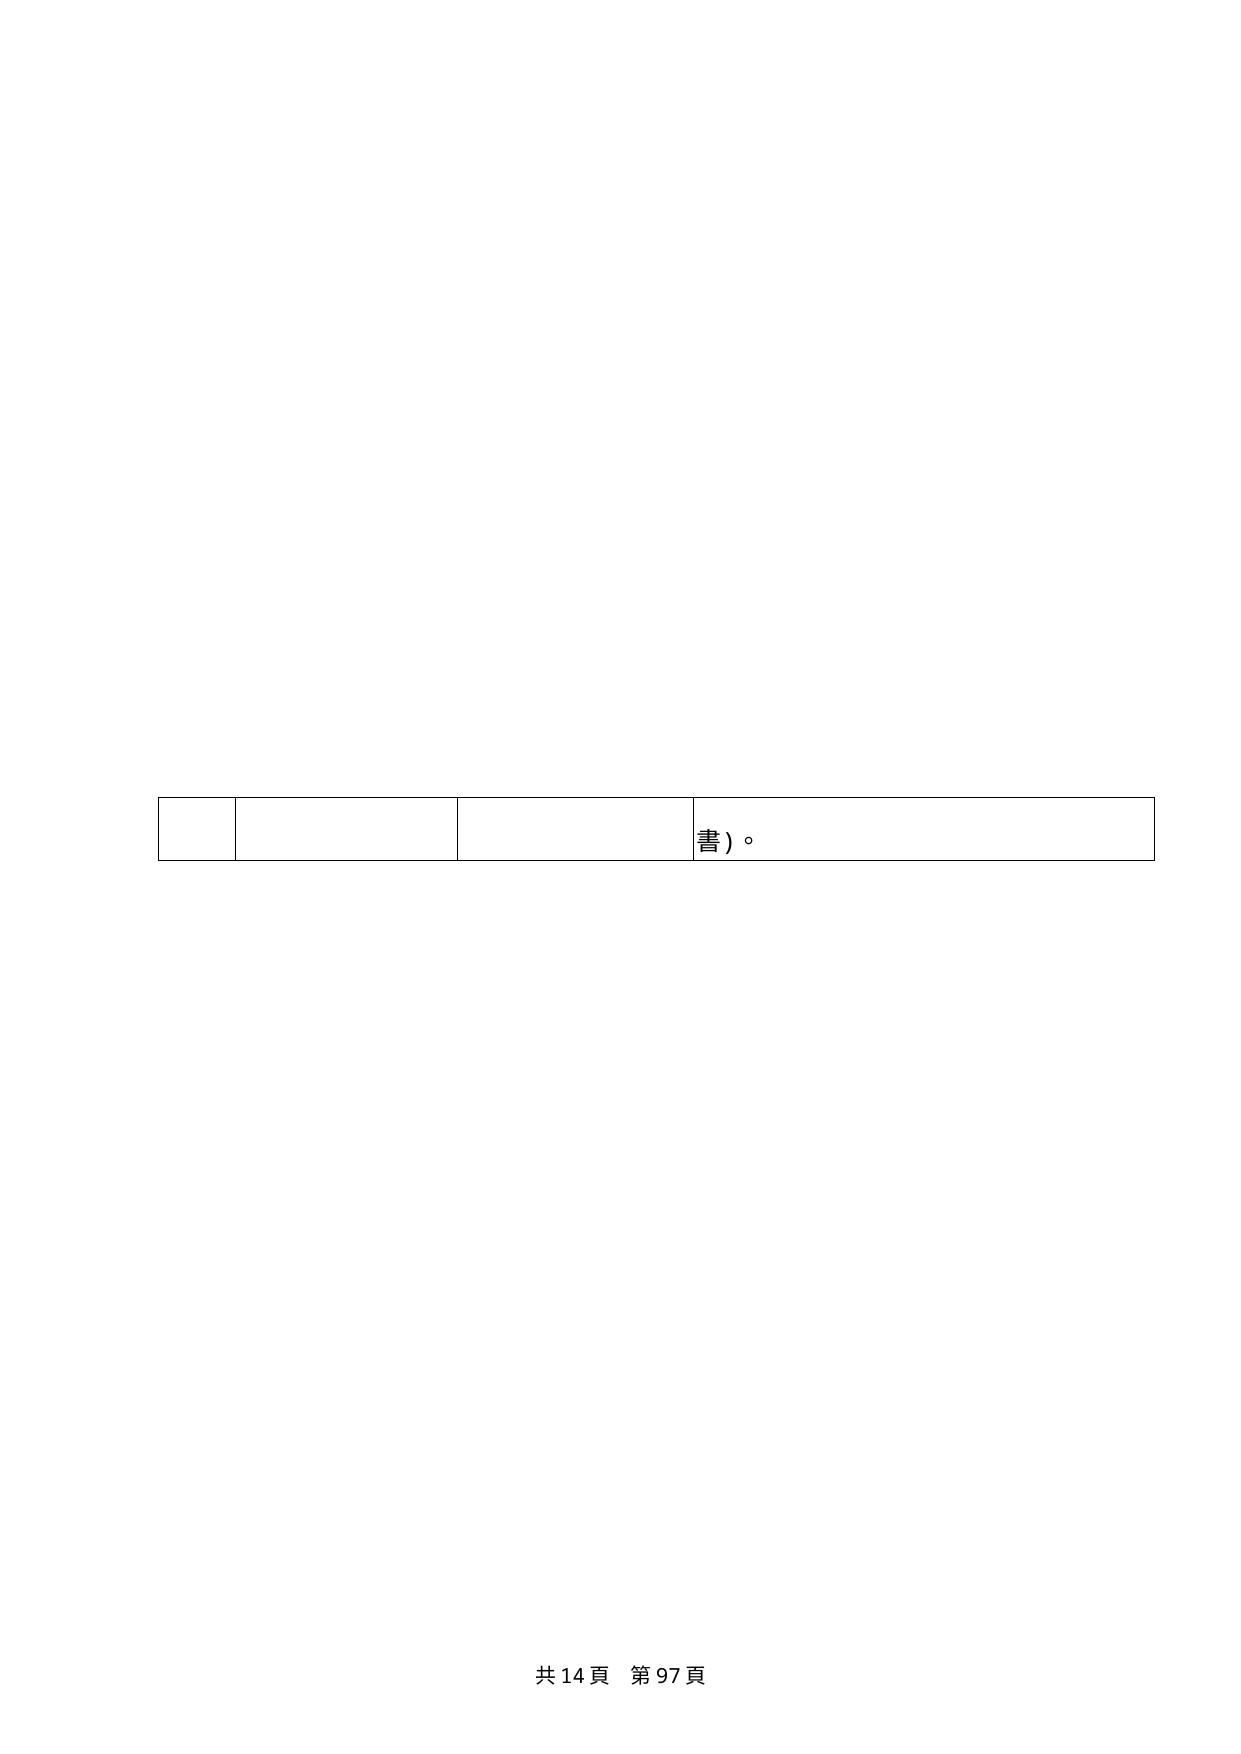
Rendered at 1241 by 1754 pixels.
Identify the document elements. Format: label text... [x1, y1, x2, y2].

table_cell [159, 798, 235, 860]
table_cell [458, 798, 693, 860]
table_cell 書)。 [694, 798, 1154, 860]
table_cell [236, 798, 457, 860]
